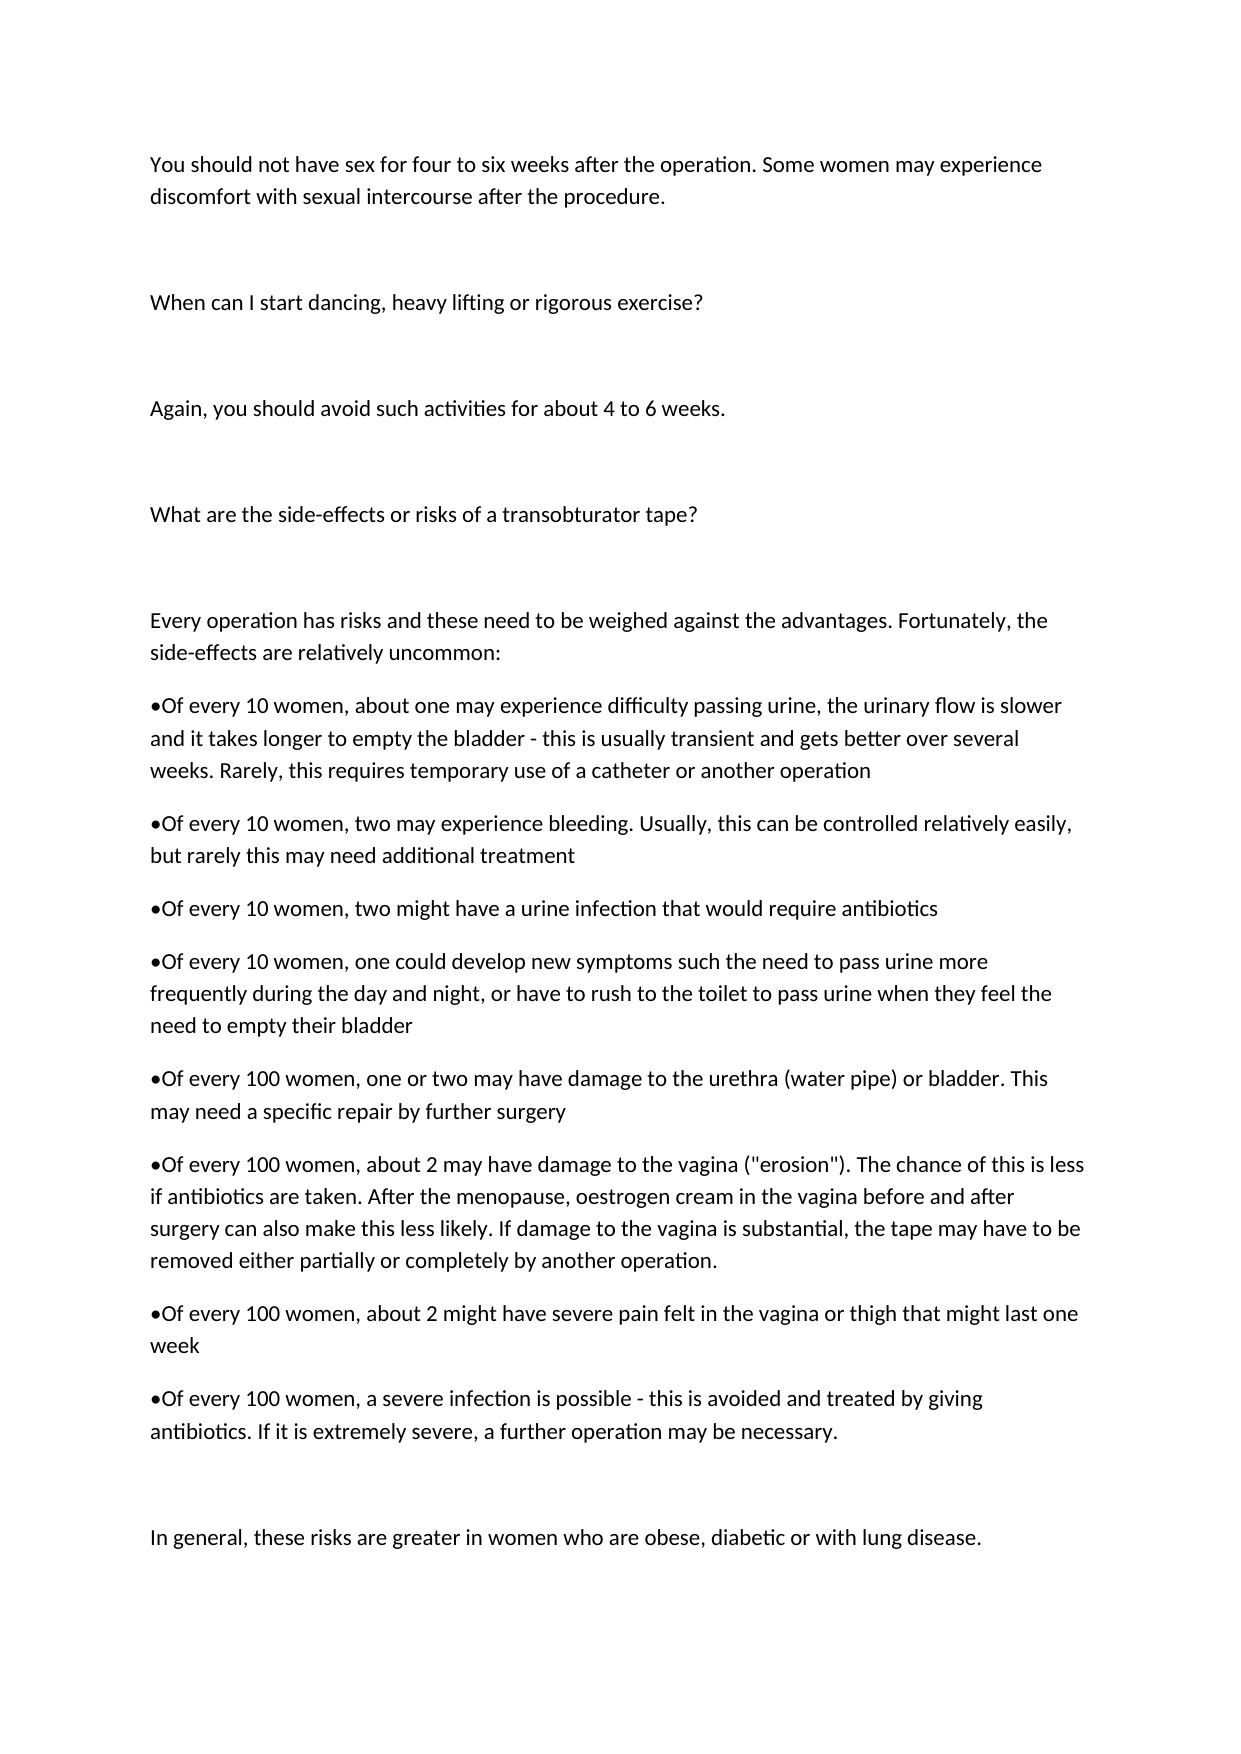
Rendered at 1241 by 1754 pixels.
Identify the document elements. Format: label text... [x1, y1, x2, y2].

text You should not have sex for four to six weeks after the operation. Some women may experience discomfort with sexual intercourse after the procedure. [150, 150, 1090, 210]
text •Of every 100 women, one or two may have damage to the urethra (water pipe) or bladder. This may need a specific repair by further surgery [150, 1064, 1090, 1125]
text Every operation has risks and these need to be weighed against the advantages. Fortunately, the side-effects are relatively uncommon: [150, 606, 1090, 667]
text When can I start dancing, heavy lifting or rigorous exercise? [150, 288, 1090, 316]
text In general, these risks are greater in women who are obese, diabetic or with lung disease. [150, 1523, 1090, 1551]
text •Of every 10 women, one could develop new symptoms such the need to pass urine more frequently during the day and night, or have to rush to the toilet to pass urine when they feel the need to empty their bladder [150, 947, 1090, 1039]
text •Of every 100 women, about 2 may have damage to the vagina ("erosion"). The chance of this is less if antibiotics are taken. After the menopause, oestrogen cream in the vagina before and after surgery can also make this less likely. If damage to the vagina is substantial, the tape may have to be removed either partially or completely by another operation. [150, 1150, 1090, 1274]
text •Of every 100 women, a severe infection is possible - this is avoided and treated by giving antibiotics. If it is extremely severe, a further operation may be necessary. [150, 1384, 1090, 1445]
text •Of every 10 women, two might have a urine infection that would require antibiotics [150, 894, 1090, 922]
text Again, you should avoid such activities for about 4 to 6 weeks. [150, 394, 1090, 422]
text •Of every 10 women, about one may experience difficulty passing urine, the urinary flow is slower and it takes longer to empty the bladder - this is usually transient and gets better over several weeks. Rarely, this requires temporary use of a catheter or another operation [150, 692, 1090, 784]
text •Of every 10 women, two may experience bleeding. Usually, this can be controlled relatively easily, but rarely this may need additional treatment [150, 809, 1090, 869]
text What are the side-effects or risks of a transobturator tape? [150, 500, 1090, 528]
text •Of every 100 women, about 2 might have severe pain felt in the vagina or thigh that might last one week [150, 1299, 1090, 1359]
